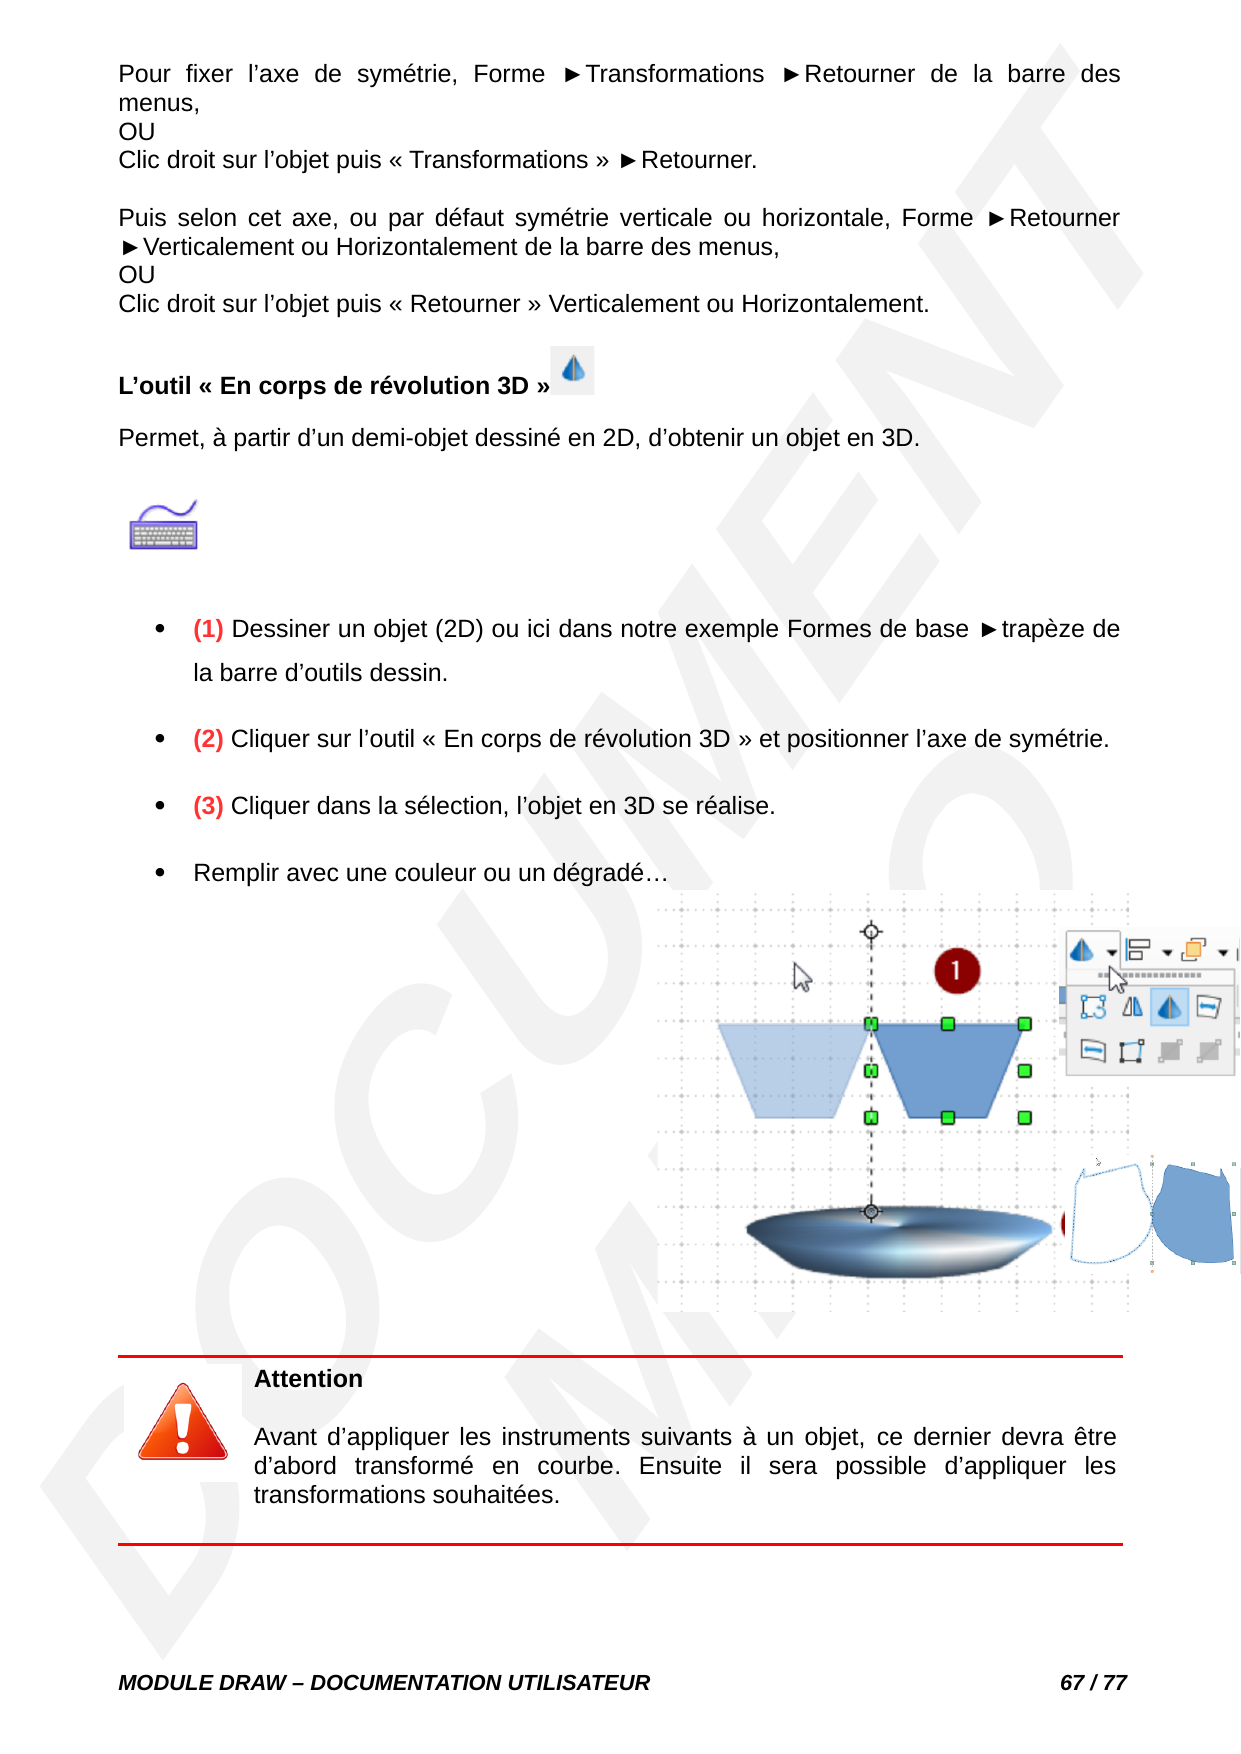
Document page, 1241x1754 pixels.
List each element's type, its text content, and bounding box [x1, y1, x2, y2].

text Clic droit sur l’objet puis « Transformations » ►Retourner. [118, 145, 1122, 174]
list (3) Cliquer dans la sélection, l’objet en 3D se réalise. [156, 791, 1122, 820]
table_header Attention Avant d’appliquer les instruments suivants à un objet, ce dernier devra être d’abord transformé en courbe. Ensuite il sera possible d’appliquer les transformations souhaitées. [248, 1358, 1123, 1543]
picture [124, 1364, 242, 1482]
picture [550, 346, 595, 395]
list Remplir avec une couleur ou un dégradé… [156, 858, 1122, 887]
text Clic droit sur l’objet puis « Retourner » Verticalement ou Horizontalement. [118, 289, 1122, 318]
text Permet, à partir d’un demi-objet dessiné en 2D, d’obtenir un objet en 3D. [118, 423, 1122, 452]
table_header [118, 1358, 248, 1543]
list (2) Cliquer sur l’outil « En corps de révolution 3D » et positionner l’axe de symétrie. [156, 724, 1122, 753]
text OU [118, 117, 1122, 145]
picture [657, 890, 1241, 1312]
text OU [118, 260, 1122, 289]
text Pour fixer l’axe de symétrie, Forme ►Transformations ►Retourner de la barre des menus, [118, 59, 1122, 117]
text L’outil « En corps de révolution 3D » [118, 347, 1122, 400]
text Puis selon cet axe, ou par défaut symétrie verticale ou horizontale, Forme ►Retourner ►Verticalement ou Horizontalement de la barre des menus, [118, 203, 1122, 260]
list (1) Dessiner un objet (2D) ou ici dans notre exemple Formes de base ►trapèze de la barre d’outils dessin. [156, 614, 1122, 686]
picture [125, 488, 200, 563]
